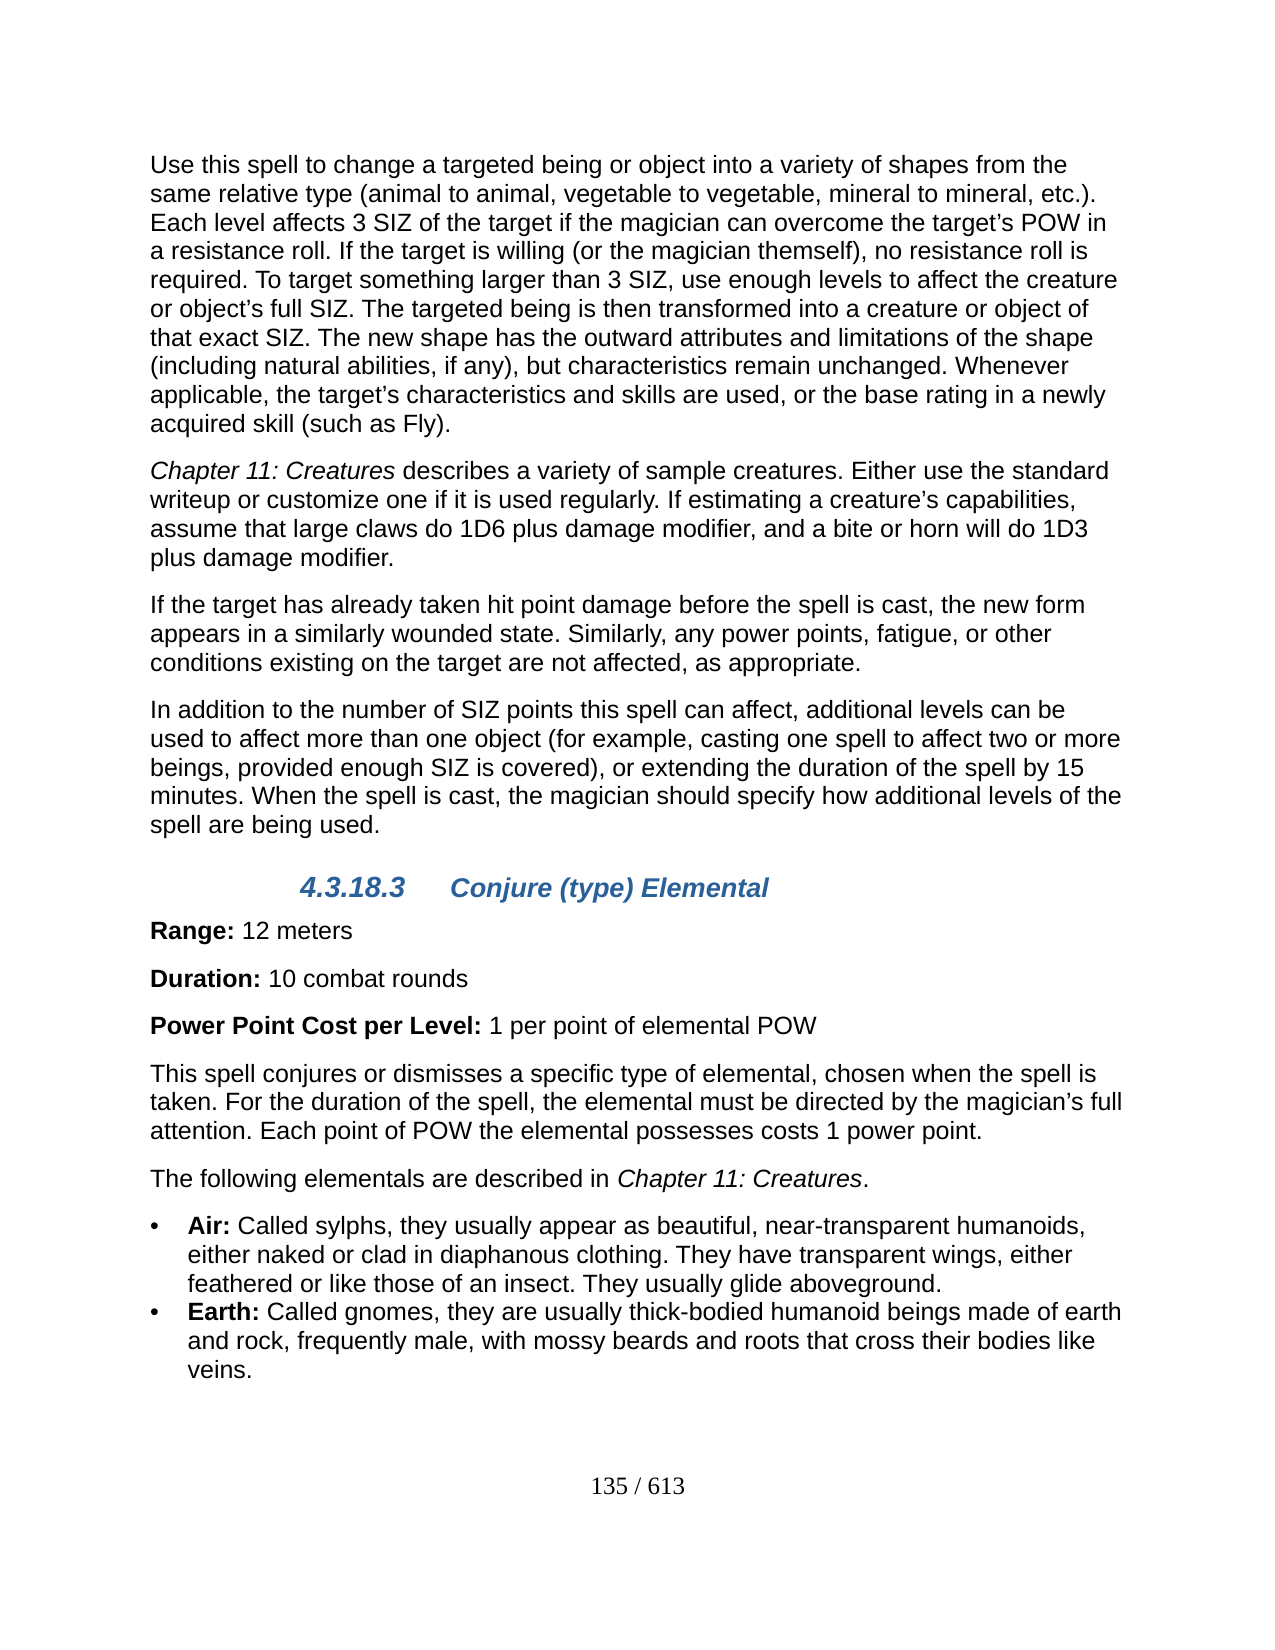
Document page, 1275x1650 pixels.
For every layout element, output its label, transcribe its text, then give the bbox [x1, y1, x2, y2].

text In addition to the number of SIZ points this spell can affect, additional levels can be used to affect more than one object (for example, casting one spell to affect two or more beings, provided enough SIZ is covered), or extending the duration of the spell by 15 minutes. When the spell is cast, the magician should specify how additional levels of the spell are being used. [150, 695, 1125, 839]
text Chapter 11: Creatures describes a variety of sample creatures. Either use the standard writeup or customize one if it is used regularly. If estimating a creature’s capabilities, assume that large claws do 1D6 plus damage modifier, and a bite or horn will do 1D3 plus damage modifier. [150, 456, 1125, 571]
subtitle Conjure (type) Elemental [300, 870, 1125, 903]
text Power Point Cost per Level: 1 per point of elemental POW [150, 1011, 1125, 1040]
text This spell conjures or dismisses a specific type of elemental, chosen when the spell is taken. For the duration of the spell, the elemental must be directed by the magician’s full attention. Each point of POW the elemental possesses costs 1 power point. [150, 1058, 1125, 1145]
text Use this spell to change a targeted being or object into a variety of shapes from the same relative type (animal to animal, vegetable to vegetable, mineral to mineral, etc.). Each level affects 3 SIZ of the target if the magician can overcome the target’s POW in a resistance roll. If the target is willing (or the magician themself), no resistance roll is required. To target something larger than 3 SIZ, use enough levels to affect the creature or object’s full SIZ. The targeted being is then transformed into a creature or object of that exact SIZ. The new shape has the outward attributes and limitations of the shape (including natural abilities, if any), but characteristics remain unchanged. Whenever applicable, the target’s characteristics and skills are used, or the base rating in a newly acquired skill (such as Fly). [150, 150, 1125, 437]
text • Earth: Called gnomes, they are usually thick-bodied humanoid beings made of earth and rock, frequently male, with mossy beards and roots that cross their bodies like veins. [150, 1297, 1125, 1383]
text If the target has already taken hit point damage before the spell is cast, the new form appears in a similarly wounded state. Similarly, any power points, fatigue, or other conditions existing on the target are not affected, as appropriate. [150, 590, 1125, 676]
text Duration: 10 combat rounds [150, 963, 1125, 992]
text Range: 12 meters [150, 916, 1125, 945]
text The following elementals are described in Chapter 11: Creatures. [150, 1163, 1125, 1192]
text • Air: Called sylphs, they usually appear as beautiful, near-transparent humanoids, either naked or clad in diaphanous clothing. They have transparent wings, either feathered or like those of an insect. They usually glide aboveground. [150, 1211, 1125, 1297]
